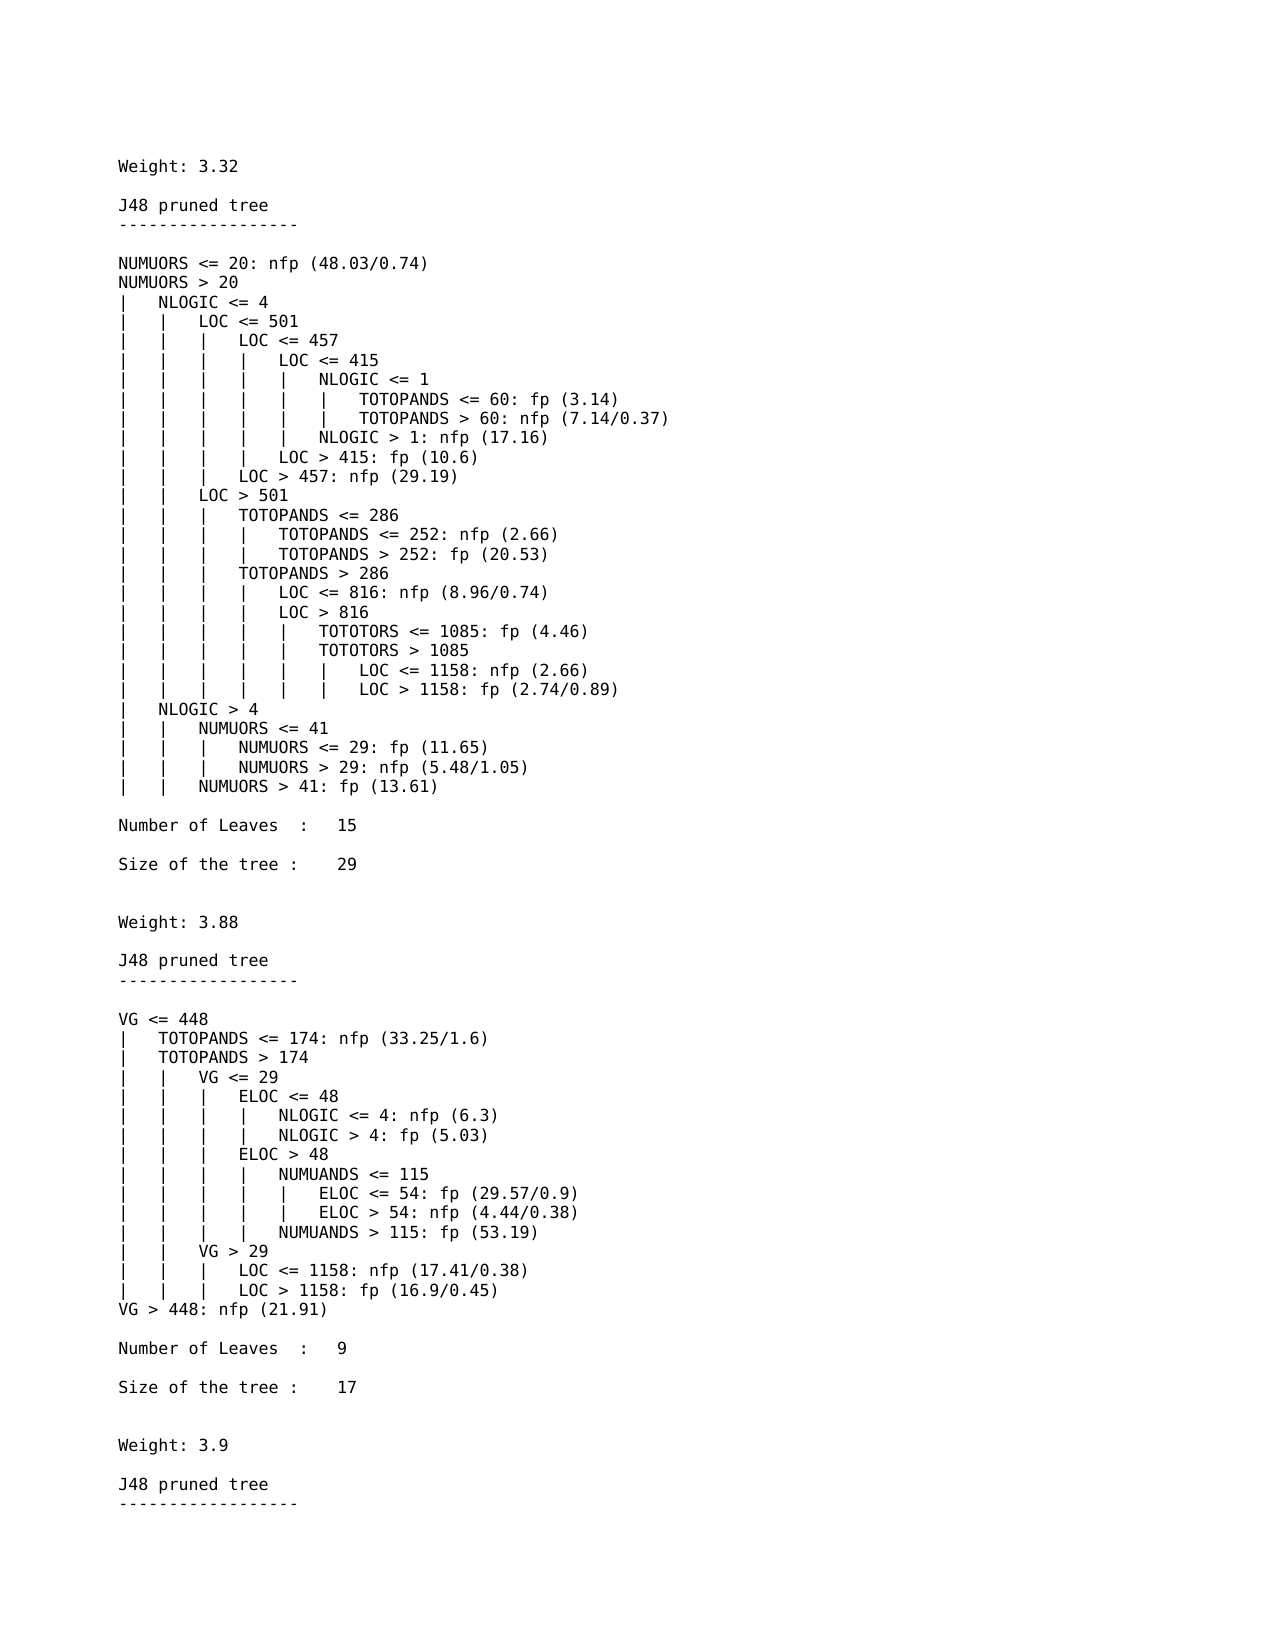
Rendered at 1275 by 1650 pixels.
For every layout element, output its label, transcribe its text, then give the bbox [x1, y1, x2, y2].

text | | | | NLOGIC > 4: fp (5.03) [118, 1126, 1157, 1145]
text | | | LOC > 1158: fp (16.9/0.45) [118, 1281, 1157, 1300]
text | | NUMUORS > 41: fp (13.61) [118, 777, 1157, 796]
text | | | TOTOPANDS <= 286 [118, 506, 1157, 525]
text | | | LOC > 457: nfp (29.19) [118, 467, 1157, 486]
text | | | | | | TOTOPANDS > 60: nfp (7.14/0.37) [118, 409, 1157, 428]
text | | | LOC <= 457 [118, 331, 1157, 351]
text | | | | NUMUANDS <= 115 [118, 1164, 1157, 1184]
text | TOTOPANDS > 174 [118, 1048, 1157, 1067]
text | | | NUMUORS > 29: nfp (5.48/1.05) [118, 757, 1157, 777]
text | | | NUMUORS <= 29: fp (11.65) [118, 738, 1157, 757]
text Weight: 3.9 [118, 1436, 1157, 1455]
text | | NUMUORS <= 41 [118, 719, 1157, 738]
text | | LOC > 501 [118, 486, 1157, 506]
text Weight: 3.32 [118, 157, 1157, 176]
text ------------------ [118, 1494, 1157, 1513]
text | | | | LOC > 415: fp (10.6) [118, 447, 1157, 467]
text | | | ELOC > 48 [118, 1145, 1157, 1164]
text | | | | LOC > 816 [118, 602, 1157, 622]
text | | | | TOTOPANDS > 252: fp (20.53) [118, 544, 1157, 564]
text Number of Leaves : 15 [118, 816, 1157, 835]
text | | | | | TOTOTORS > 1085 [118, 641, 1157, 661]
text Number of Leaves : 9 [118, 1339, 1157, 1358]
text | | | | | ELOC <= 54: fp (29.57/0.9) [118, 1184, 1157, 1203]
text J48 pruned tree [118, 1474, 1157, 1494]
text | TOTOPANDS <= 174: nfp (33.25/1.6) [118, 1029, 1157, 1048]
text | | | ELOC <= 48 [118, 1087, 1157, 1106]
text Weight: 3.88 [118, 912, 1157, 932]
text Size of the tree : 29 [118, 854, 1157, 874]
text | | | | | | TOTOPANDS <= 60: fp (3.14) [118, 389, 1157, 409]
text | | | | | | LOC > 1158: fp (2.74/0.89) [118, 680, 1157, 699]
text J48 pruned tree [118, 196, 1157, 215]
text | | VG <= 29 [118, 1067, 1157, 1087]
text | | VG > 29 [118, 1242, 1157, 1261]
text | | | | TOTOPANDS <= 252: nfp (2.66) [118, 525, 1157, 544]
text | | | | | ELOC > 54: nfp (4.44/0.38) [118, 1203, 1157, 1222]
text Size of the tree : 17 [118, 1377, 1157, 1397]
text | NLOGIC > 4 [118, 699, 1157, 719]
text | | | | NUMUANDS > 115: fp (53.19) [118, 1222, 1157, 1242]
text ------------------ [118, 971, 1157, 990]
text VG > 448: nfp (21.91) [118, 1300, 1157, 1319]
text NUMUORS <= 20: nfp (48.03/0.74) [118, 254, 1157, 273]
text ------------------ [118, 215, 1157, 234]
text | | LOC <= 501 [118, 312, 1157, 331]
text | | | TOTOPANDS > 286 [118, 564, 1157, 583]
text | | | | | NLOGIC <= 1 [118, 370, 1157, 389]
text | NLOGIC <= 4 [118, 292, 1157, 312]
text | | | | | TOTOTORS <= 1085: fp (4.46) [118, 622, 1157, 641]
text NUMUORS > 20 [118, 273, 1157, 292]
text | | | | | | LOC <= 1158: nfp (2.66) [118, 661, 1157, 680]
text | | | | LOC <= 415 [118, 351, 1157, 370]
text | | | LOC <= 1158: nfp (17.41/0.38) [118, 1261, 1157, 1281]
text J48 pruned tree [118, 951, 1157, 971]
text | | | | | NLOGIC > 1: nfp (17.16) [118, 428, 1157, 447]
text | | | | NLOGIC <= 4: nfp (6.3) [118, 1106, 1157, 1126]
text VG <= 448 [118, 1009, 1157, 1029]
text | | | | LOC <= 816: nfp (8.96/0.74) [118, 583, 1157, 602]
